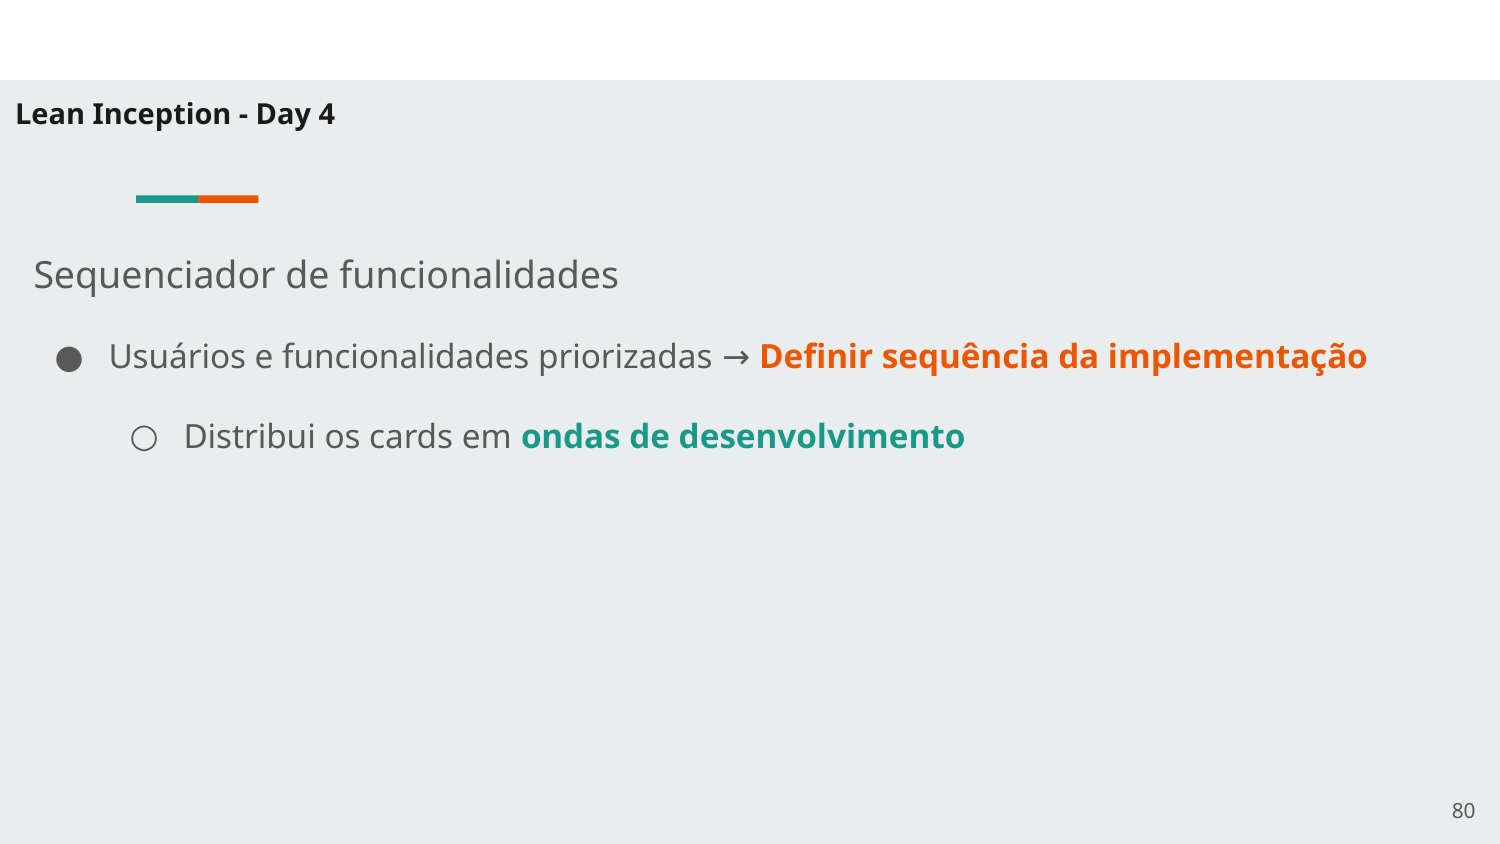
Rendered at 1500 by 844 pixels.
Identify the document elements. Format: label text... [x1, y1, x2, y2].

subtitle Sequenciador de funcionalidades Usuários e funcionalidades priorizadas → Definir sequência da implementação Distribui os cards em ondas de desenvolvimento [18, 235, 1466, 785]
title Lean Inception - Day 4 [0, 80, 1101, 181]
slide_number [1400, 779, 1491, 844]
